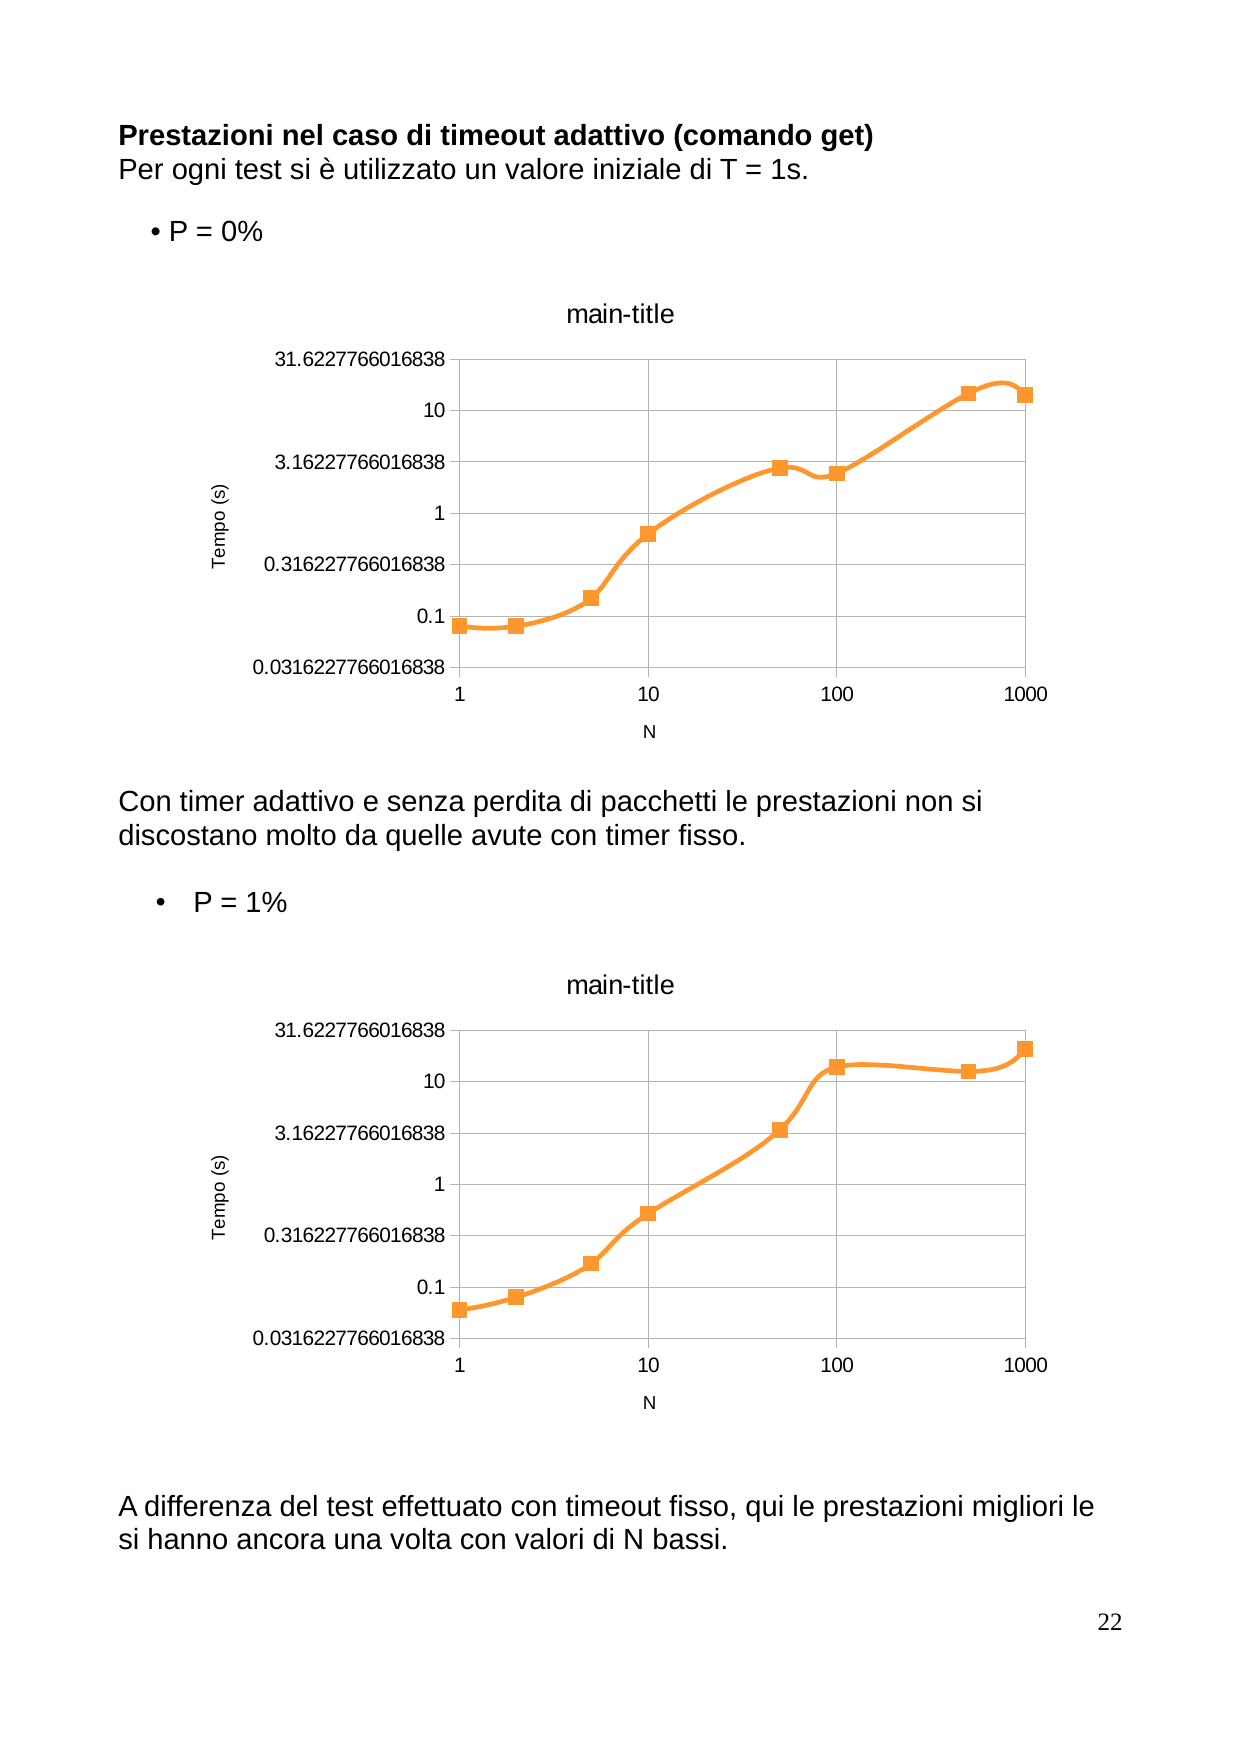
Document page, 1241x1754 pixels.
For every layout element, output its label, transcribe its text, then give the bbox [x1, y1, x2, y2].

list P = 1% [156, 885, 1122, 918]
text A differenza del test effettuato con timeout fisso, qui le prestazioni migliori le si hanno ancora una volta con valori di N bassi. [118, 1489, 1122, 1556]
text • P = 0% [118, 214, 1122, 247]
text Con timer adattivo e senza perdita di pacchetti le prestazioni non si discostano molto da quelle avute con timer fisso. [118, 784, 1122, 851]
text Per ogni test si è utilizzato un valore iniziale di T = 1s. [118, 152, 1122, 185]
text Prestazioni nel caso di timeout adattivo (comando get) [118, 118, 1122, 152]
